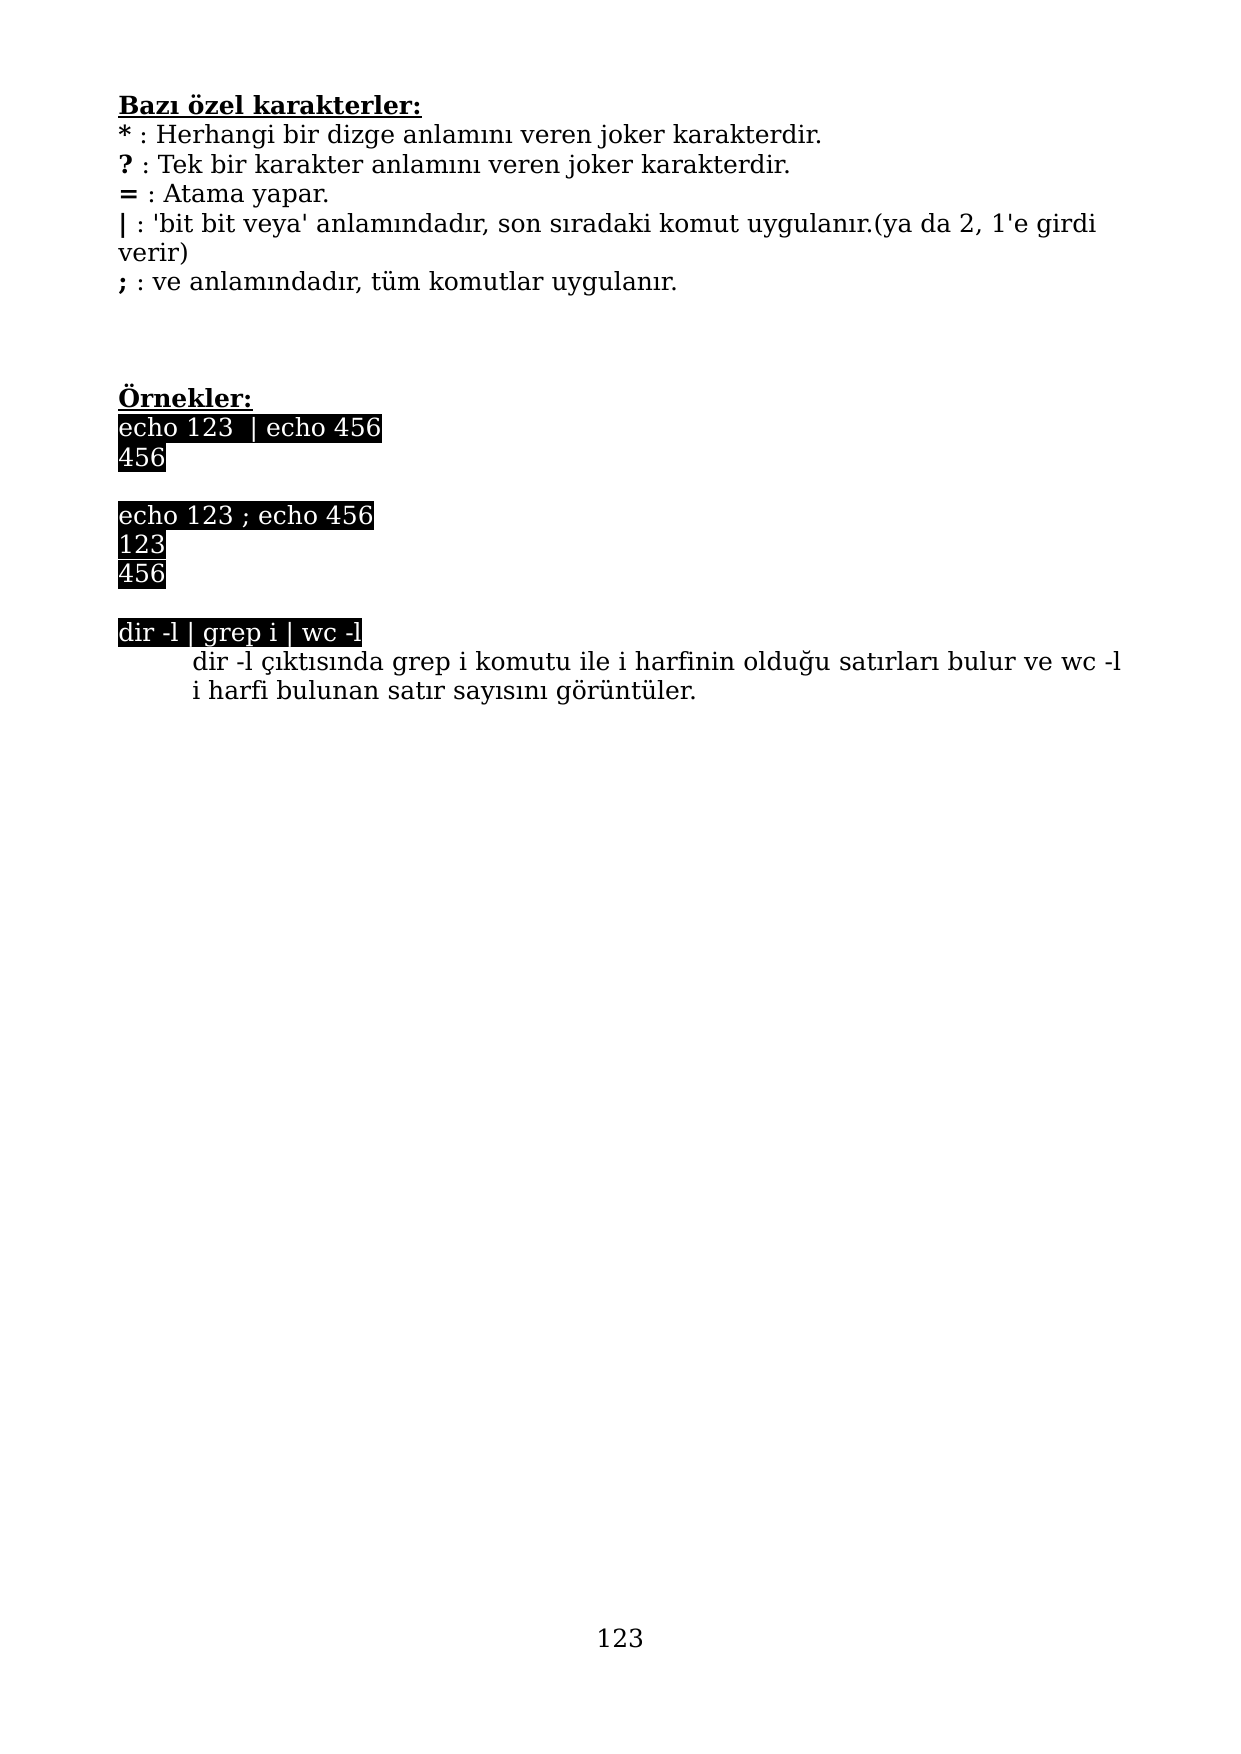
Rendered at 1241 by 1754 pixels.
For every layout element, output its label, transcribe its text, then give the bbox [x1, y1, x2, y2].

text 456 [118, 443, 1122, 472]
text echo 123 | echo 456 [118, 414, 1122, 443]
text | : 'bit bit veya' anlamındadır, son sıradaki komut uygulanır.(ya da 2, 1'e girdi verir) [118, 209, 1122, 267]
text Bazı özel karakterler: [118, 91, 1122, 121]
text echo 123 ; echo 456 [118, 501, 1122, 530]
text 123 [118, 530, 1122, 559]
text Örnekler: [118, 384, 1122, 414]
text * : Herhangi bir dizge anlamını veren joker karakterdir. [118, 121, 1122, 150]
text ? : Tek bir karakter anlamını veren joker karakterdir. [118, 150, 1122, 179]
text dir -l | grep i | wc -l [118, 618, 1122, 647]
text 456 [118, 559, 1122, 589]
text ; : ve anlamındadır, tüm komutlar uygulanır. [118, 267, 1122, 297]
text dir -l çıktısında grep i komutu ile i harfinin olduğu satırları bulur ve wc -l i harfi bulunan satır sayısını görüntüler. [118, 647, 1122, 706]
text = : Atama yapar. [118, 179, 1122, 209]
